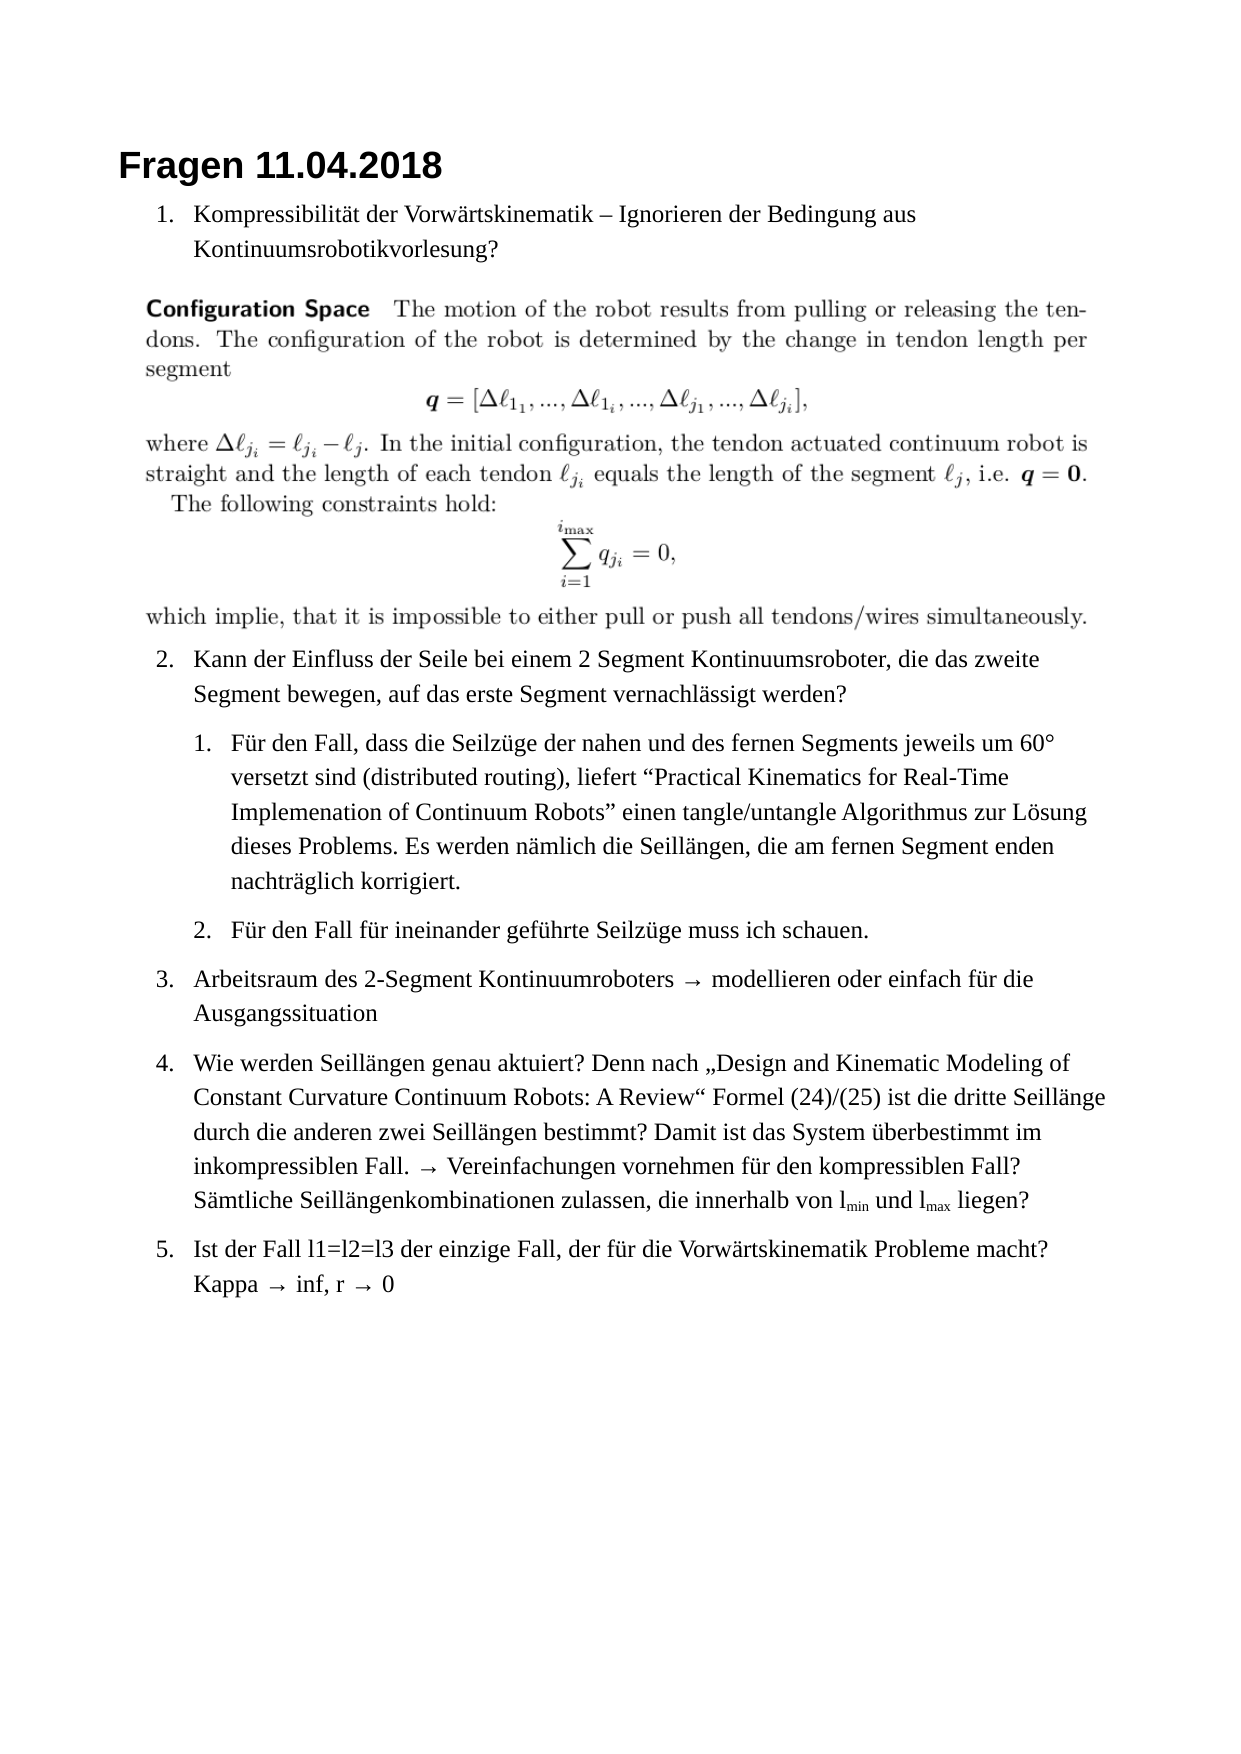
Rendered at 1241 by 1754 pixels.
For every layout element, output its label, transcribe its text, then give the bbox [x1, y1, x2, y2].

list Für den Fall, dass die Seilzüge der nahen und des fernen Segments jeweils um 60° versetzt sind (distributed routing), liefert “Practical Kinematics for Real-Time Implemenation of Continuum Robots” einen tangle/untangle Algorithmus zur Lösung dieses Problems. Es werden nämlich die Seillängen, die am fernen Segment enden nachträglich korrigiert. [193, 728, 1122, 895]
list Ist der Fall l1=l2=l3 der einzige Fall, der für die Vorwärtskinematik Probleme macht? Kappa → inf, r → 0 [156, 1234, 1122, 1298]
list Kann der Einfluss der Seile bei einem 2 Segment Kontinuumsroboter, die das zweite Segment bewegen, auf das erste Segment vernachlässigt werden? [156, 639, 1122, 708]
list Kompressibilität der Vorwärtskinematik – Ignorieren der Bedingung aus Kontinuumsrobotikvorlesung? [156, 199, 1122, 262]
list Wie werden Seillängen genau aktuiert? Denn nach „Design and Kinematic Modeling of Constant Curvature Continuum Robots: A Review“ Formel (24)/(25) ist die dritte Seillänge durch die anderen zwei Seillängen bestimmt? Damit ist das System überbestimmt im inkompressiblen Fall. → Vereinfachungen vornehmen für den kompressiblen Fall? Sämtliche Seillängenkombinationen zulassen, die innerhalb von lmin und lmax liegen? [156, 1048, 1122, 1214]
picture [136, 282, 1104, 639]
list Für den Fall für ineinander geführte Seilzüge muss ich schauen. [193, 915, 1122, 944]
subtitle Fragen 11.04.2018 [118, 143, 1122, 187]
list Arbeitsraum des 2-Segment Kontinuumroboters → modellieren oder einfach für die Ausgangssituation [156, 964, 1122, 1027]
